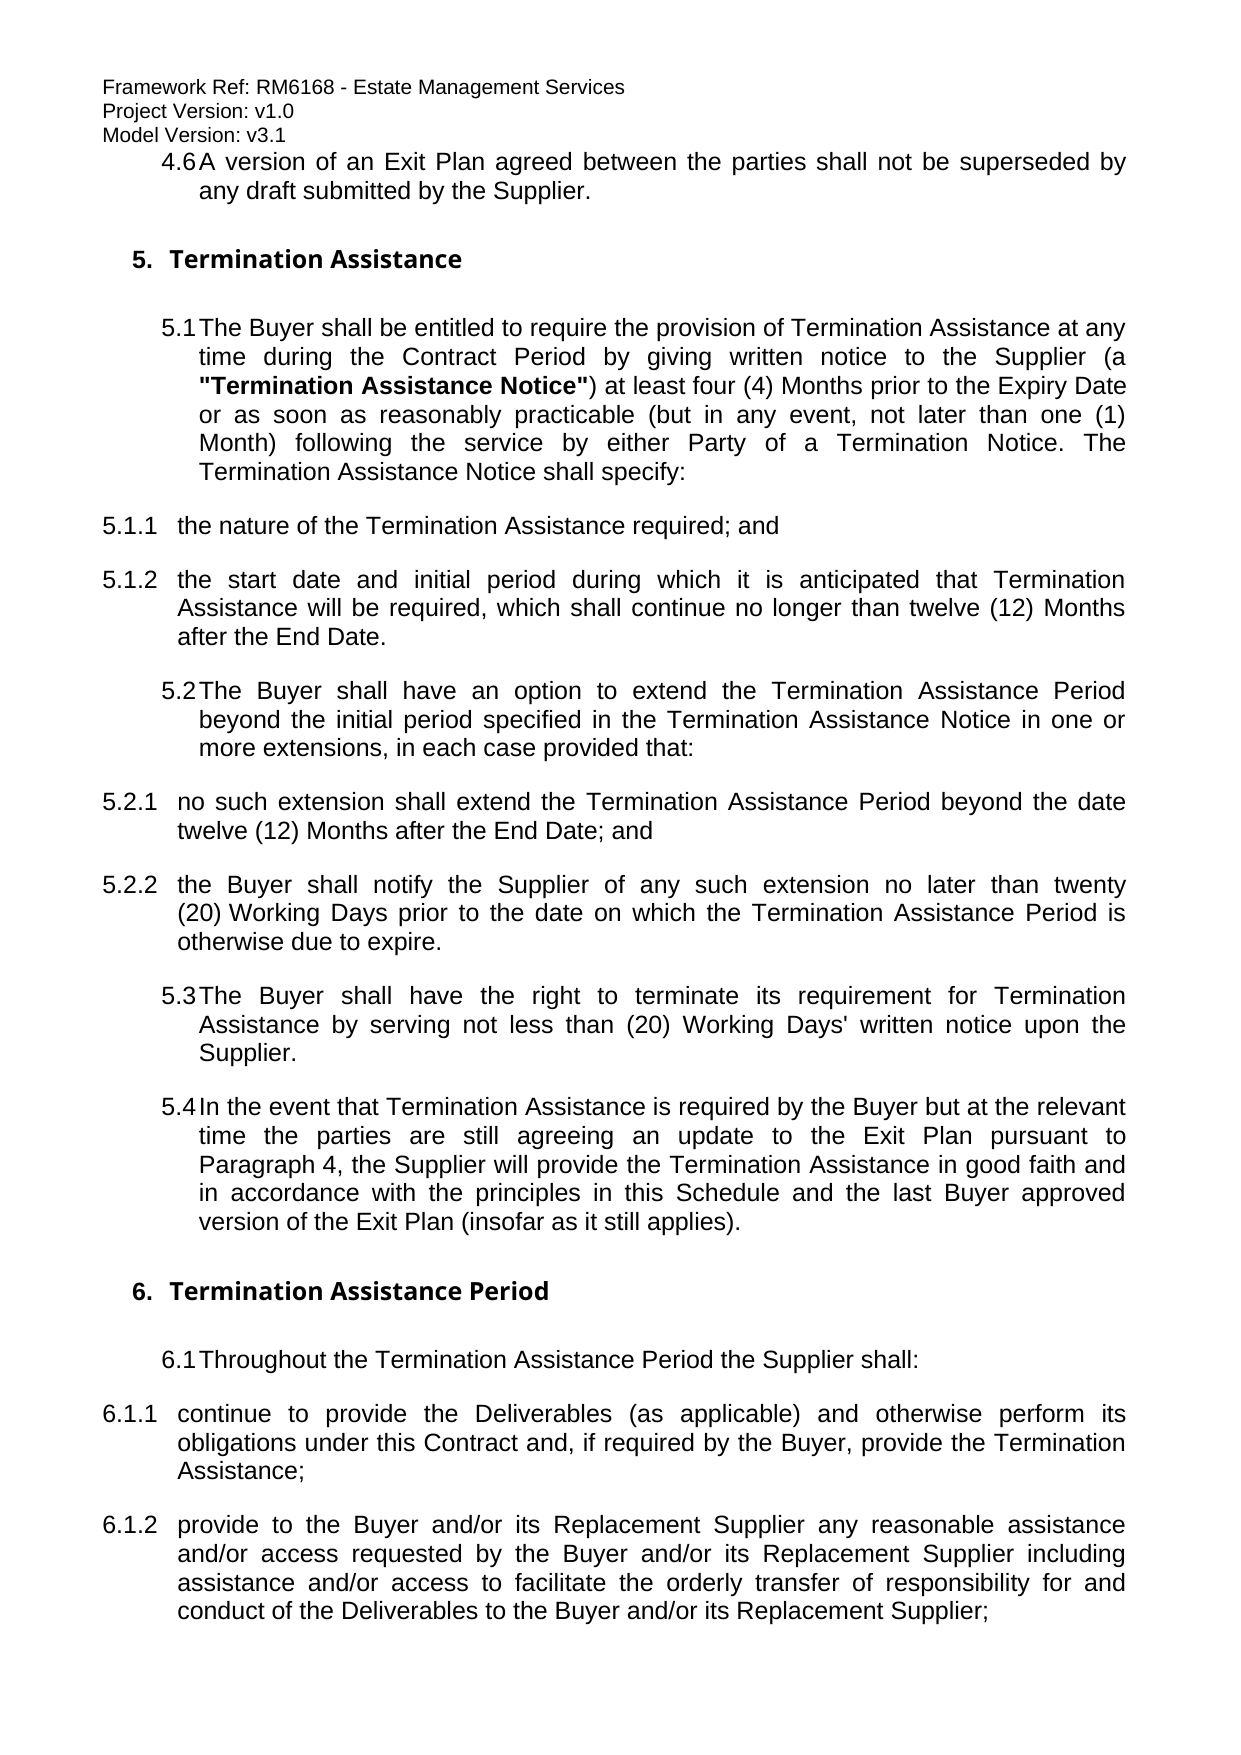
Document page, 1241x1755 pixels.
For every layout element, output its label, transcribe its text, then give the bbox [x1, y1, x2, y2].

list In the event that Termination Assistance is required by the Buyer but at the relevant time the parties are still agreeing an update to the Exit Plan pursuant to Paragraph 4, the Supplier will provide the Termination Assistance in good faith and in accordance with the principles in this Schedule and the last Buyer approved version of the Exit Plan (insofar as it still applies). [161, 1092, 1128, 1236]
list provide to the Buyer and/or its Replacement Supplier any reasonable assistance and/or access requested by the Buyer and/or its Replacement Supplier including assistance and/or access to facilitate the orderly transfer of responsibility for and conduct of the Deliverables to the Buyer and/or its Replacement Supplier; [102, 1510, 1128, 1625]
list no such extension shall extend the Termination Assistance Period beyond the date twelve (12) Months after the End Date; and [102, 787, 1128, 845]
list the start date and initial period during which it is anticipated that Termination Assistance will be required, which shall continue no longer than twelve (12) Months after the End Date. [102, 565, 1128, 651]
list the Buyer shall notify the Supplier of any such extension no later than twenty (20) Working Days prior to the date on which the Termination Assistance Period is otherwise due to expire. [102, 870, 1128, 956]
list The Buyer shall have an option to extend the Termination Assistance Period beyond the initial period specified in the Termination Assistance Notice in one or more extensions, in each case provided that: [161, 676, 1128, 762]
list A version of an Exit Plan agreed between the parties shall not be superseded by any draft submitted by the Supplier. [161, 147, 1128, 204]
list Termination Assistance [132, 242, 1128, 276]
list Termination Assistance Period [132, 1273, 1128, 1307]
list continue to provide the Deliverables (as applicable) and otherwise perform its obligations under this Contract and, if required by the Buyer, provide the Termination Assistance; [102, 1399, 1128, 1485]
list The Buyer shall have the right to terminate its requirement for Termination Assistance by serving not less than (20) Working Days' written notice upon the Supplier. [161, 981, 1128, 1067]
list The Buyer shall be entitled to require the provision of Termination Assistance at any time during the Contract Period by giving written notice to the Supplier (a "Termination Assistance Notice") at least four (4) Months prior to the Expiry Date or as soon as reasonably practicable (but in any event, not later than one (1) Month) following the service by either Party of a Termination Notice. The Termination Assistance Notice shall specify: [161, 313, 1128, 486]
list the nature of the Termination Assistance required; and [102, 511, 1128, 540]
list Throughout the Termination Assistance Period the Supplier shall: [161, 1345, 1128, 1374]
